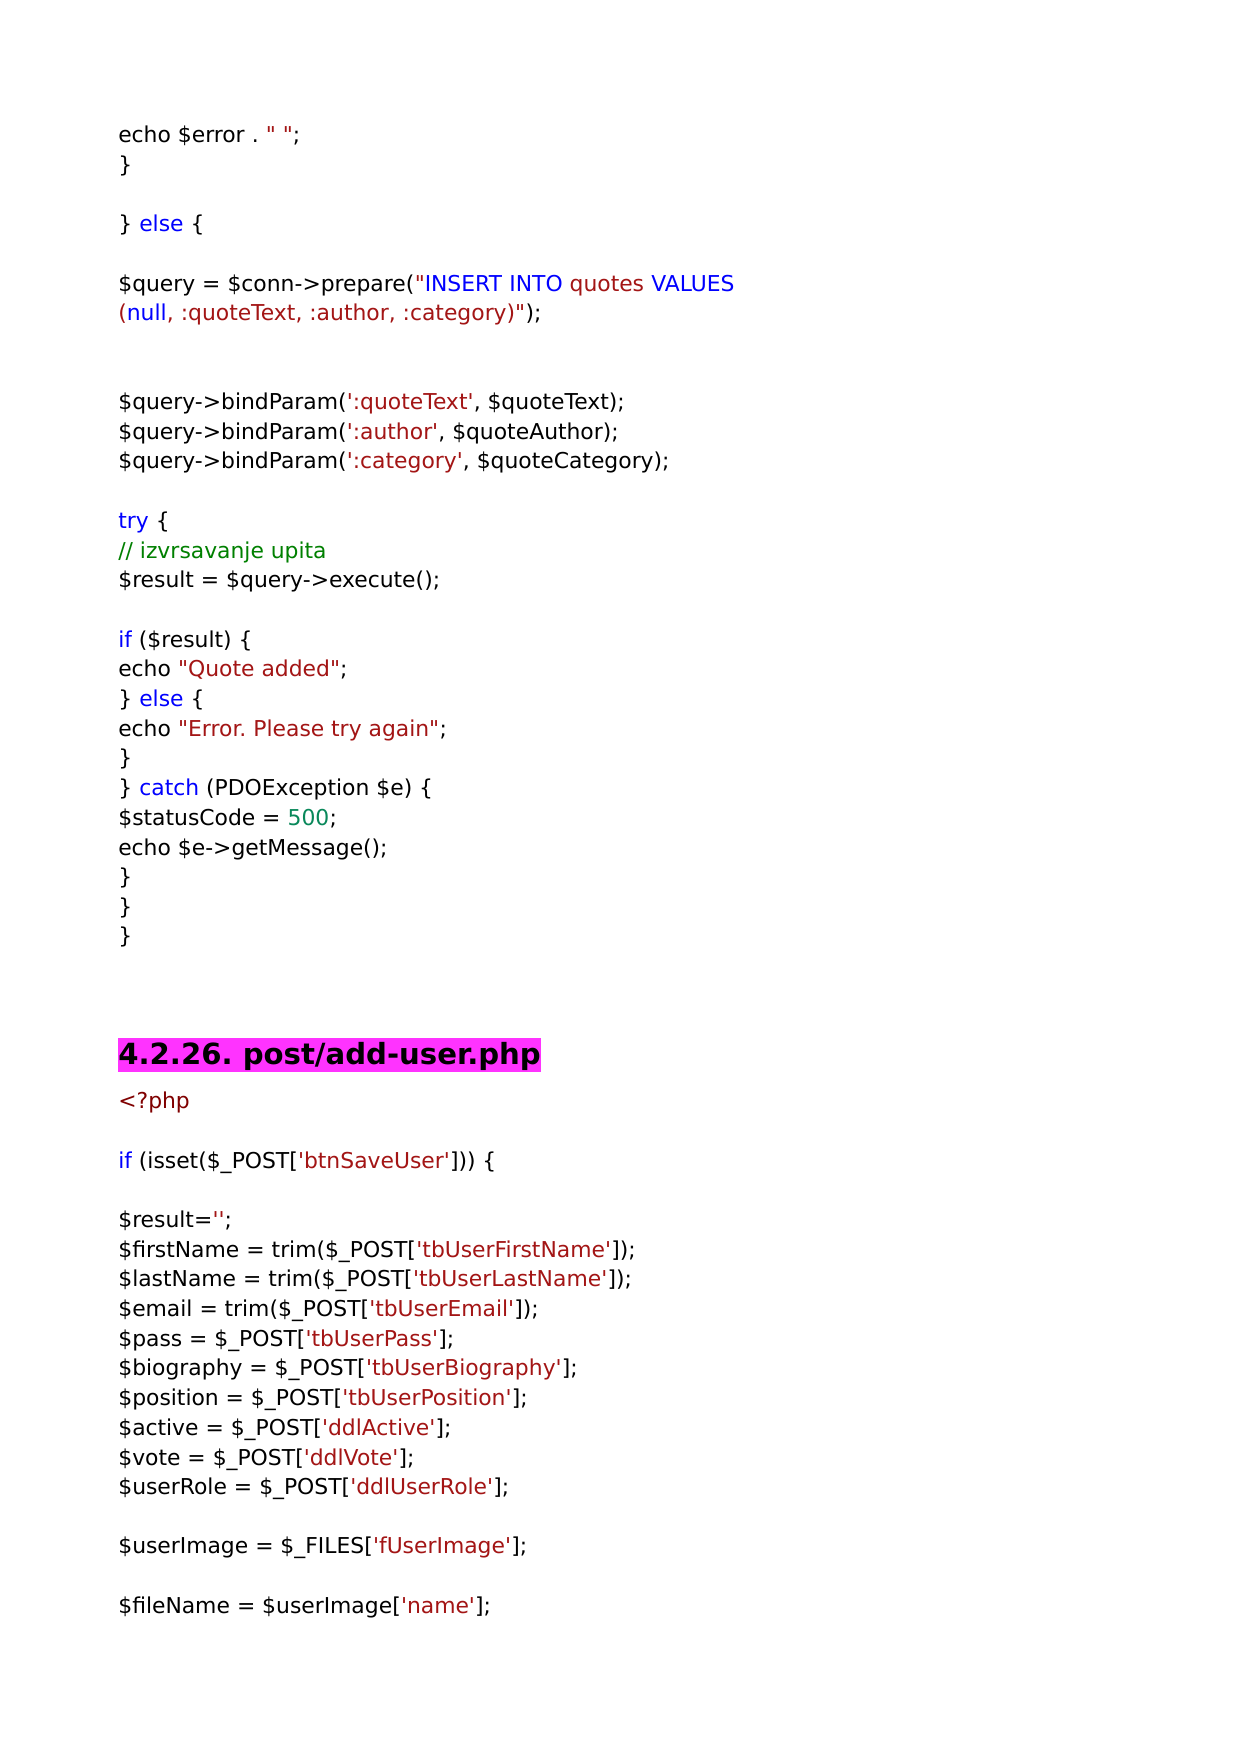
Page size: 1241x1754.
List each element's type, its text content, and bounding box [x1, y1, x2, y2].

text $query->bindParam(':quoteText', $quoteText); [118, 385, 1122, 415]
text $statusCode = 500; [118, 801, 1122, 830]
text $email = trim($_POST['tbUserEmail']); [118, 1292, 1122, 1322]
text } [118, 741, 1122, 771]
text $query = $conn->prepare("INSERT INTO quotes VALUES (null, :quoteText, :author, :category)"); [118, 267, 1122, 326]
text $position = $_POST['tbUserPosition']; [118, 1381, 1122, 1411]
text $biography = $_POST['tbUserBiography']; [118, 1351, 1122, 1381]
text $firstName = trim($_POST['tbUserFirstName']); [118, 1233, 1122, 1262]
text } catch (PDOException $e) { [118, 771, 1122, 801]
text echo "Quote added"; [118, 652, 1122, 682]
text } [118, 860, 1122, 890]
text $active = $_POST['ddlActive']; [118, 1411, 1122, 1440]
text } else { [118, 682, 1122, 712]
text $userRole = $_POST['ddlUserRole']; [118, 1470, 1122, 1500]
text $fileName = $userImage['name']; [118, 1589, 1122, 1618]
text } [118, 919, 1122, 949]
text $query->bindParam(':author', $quoteAuthor); [118, 415, 1122, 444]
text echo $error . " "; [118, 118, 1122, 148]
text echo "Error. Please try again"; [118, 712, 1122, 741]
text $lastName = trim($_POST['tbUserLastName']); [118, 1262, 1122, 1292]
text // izvrsavanje upita [118, 533, 1122, 563]
text <?php [118, 1084, 1122, 1114]
text echo $e->getMessage(); [118, 830, 1122, 860]
text $pass = $_POST['tbUserPass']; [118, 1322, 1122, 1351]
text $result=''; [118, 1203, 1122, 1233]
text $vote = $_POST['ddlVote']; [118, 1440, 1122, 1470]
text } else { [118, 207, 1122, 237]
text $userImage = $_FILES['fUserImage']; [118, 1529, 1122, 1559]
text $query->bindParam(':category', $quoteCategory); [118, 444, 1122, 474]
text } [118, 148, 1122, 177]
text $result = $query->execute(); [118, 563, 1122, 593]
text try { [118, 504, 1122, 533]
text } [118, 890, 1122, 919]
subtitle 4.2.26. post/add-user.php [118, 1038, 1122, 1072]
text if (isset($_POST['btnSaveUser'])) { [118, 1143, 1122, 1173]
text if ($result) { [118, 623, 1122, 652]
